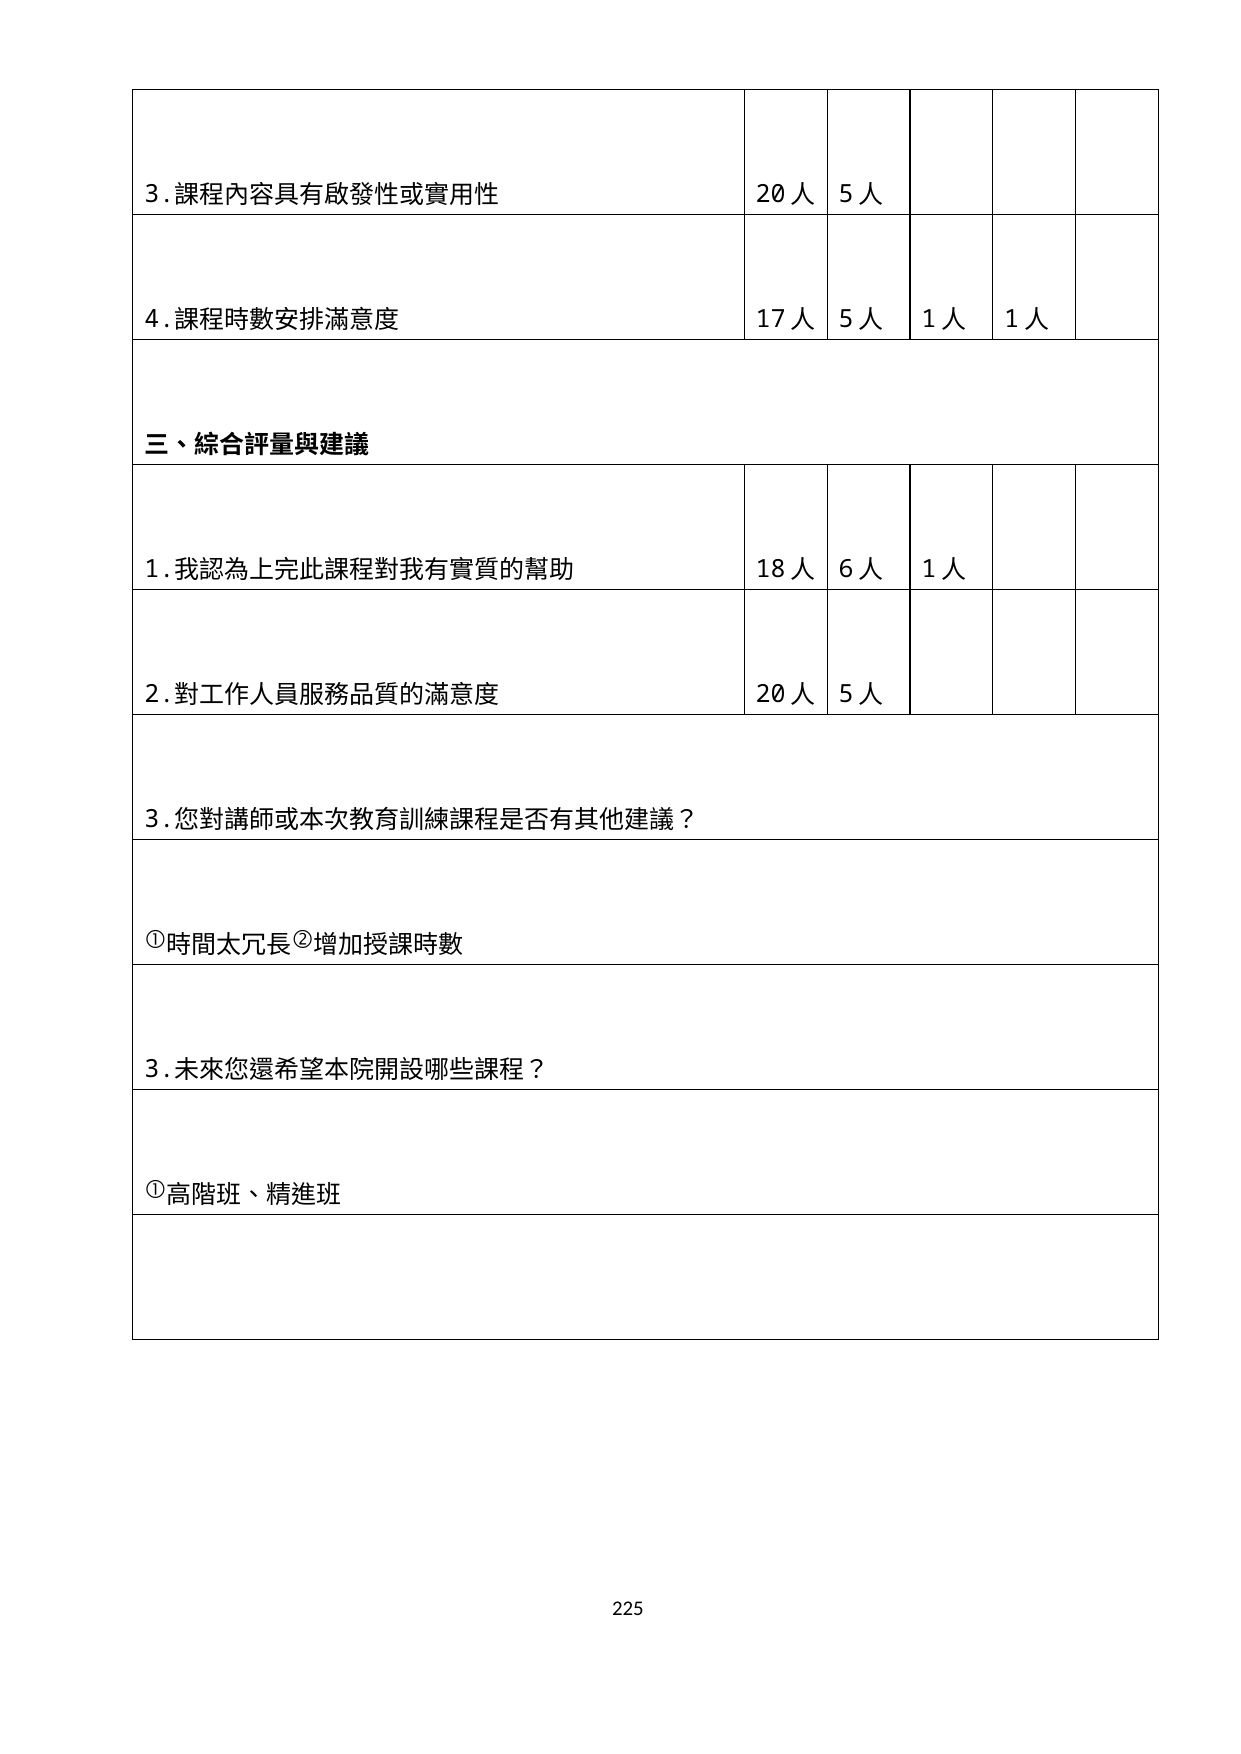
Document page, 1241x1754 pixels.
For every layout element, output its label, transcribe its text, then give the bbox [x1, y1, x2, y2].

table_cell 17人 [745, 215, 827, 339]
table_cell 三、綜合評量與建議 [133, 340, 1158, 464]
table_cell 20人 [745, 90, 827, 214]
table_cell [133, 1215, 1158, 1339]
table_cell [1076, 215, 1158, 339]
table_cell 1.我認為上完此課程對我有實質的幫助 [133, 465, 744, 589]
table_cell 4.課程時數安排滿意度 [133, 215, 744, 339]
table_cell 5人 [828, 215, 909, 339]
table_cell [993, 90, 1075, 214]
table_cell 1人 [911, 465, 992, 589]
table_cell 6人 [828, 465, 909, 589]
table_cell 3.課程內容具有啟發性或實用性 [133, 90, 744, 214]
table_cell [911, 590, 992, 714]
table_cell 1人 [911, 215, 992, 339]
table_cell [1076, 590, 1158, 714]
table_cell 高階班、精進班 [133, 1090, 1158, 1214]
table_cell 5人 [828, 590, 909, 714]
table_cell 18人 [745, 465, 827, 589]
table_cell [993, 465, 1075, 589]
table_cell [911, 90, 992, 214]
table_cell 3.您對講師或本次教育訓練課程是否有其他建議？ [133, 715, 1158, 839]
table_cell [1076, 90, 1158, 214]
table_cell 2.對工作人員服務品質的滿意度 [133, 590, 744, 714]
table_cell 20人 [745, 590, 827, 714]
table_cell [1076, 465, 1158, 589]
table_cell 5人 [828, 90, 909, 214]
table_cell [993, 590, 1075, 714]
table_cell 時間太冗長增加授課時數 [133, 840, 1158, 964]
table_cell 1人 [993, 215, 1075, 339]
table_cell 3.未來您還希望本院開設哪些課程？ [133, 965, 1158, 1089]
